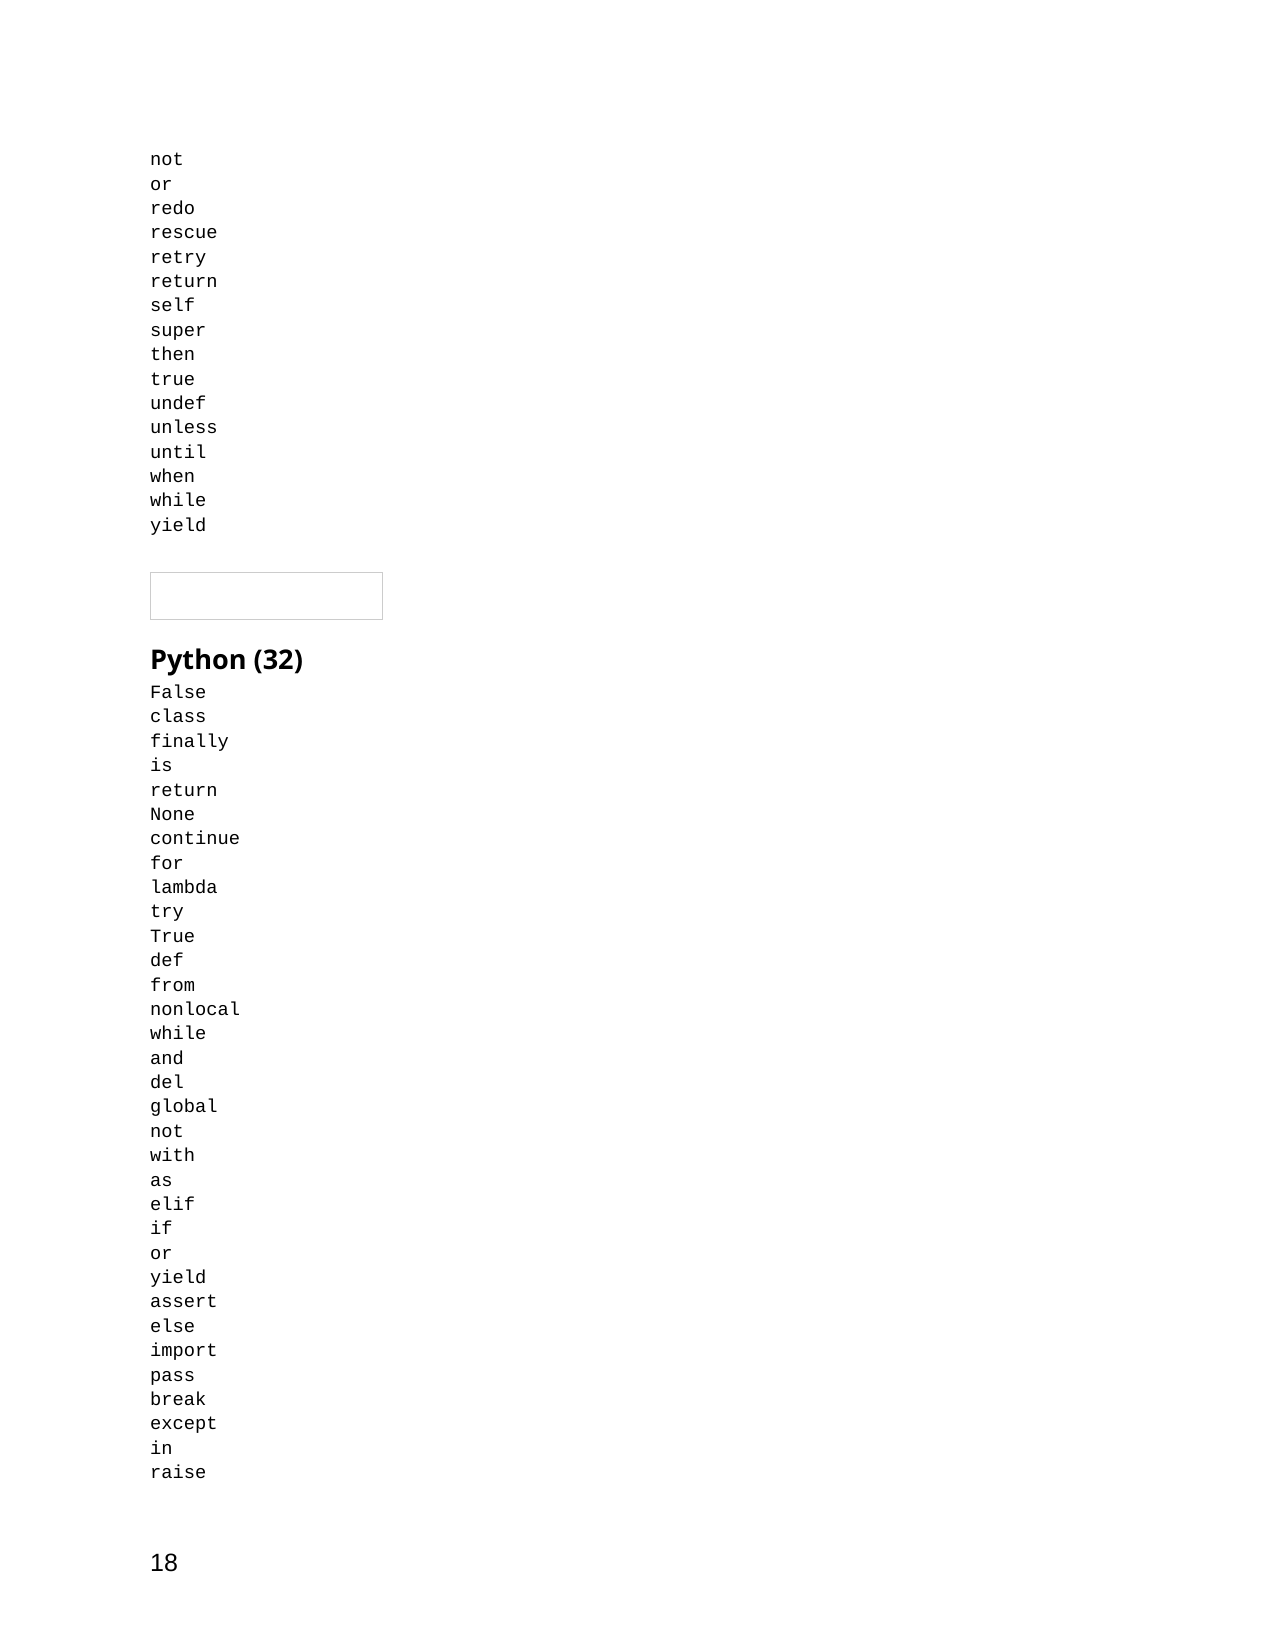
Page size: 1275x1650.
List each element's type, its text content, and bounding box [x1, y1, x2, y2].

text when [150, 467, 1125, 488]
text then [150, 345, 1125, 366]
text if [150, 1219, 1125, 1240]
text None [150, 805, 1125, 826]
text import [150, 1341, 1125, 1362]
text try [150, 902, 1125, 923]
text False [150, 683, 1125, 704]
text undef [150, 394, 1125, 415]
text global [150, 1097, 1125, 1118]
text else [150, 1317, 1125, 1338]
text for [150, 853, 1125, 875]
table_header [151, 573, 382, 619]
text return [150, 272, 1125, 293]
text is [150, 756, 1125, 777]
text from [150, 975, 1125, 997]
text with [150, 1146, 1125, 1167]
text true [150, 369, 1125, 391]
text self [150, 296, 1125, 317]
text return [150, 780, 1125, 802]
text lambda [150, 878, 1125, 899]
text redo [150, 199, 1125, 220]
text or [150, 174, 1125, 196]
text unless [150, 418, 1125, 439]
text as [150, 1170, 1125, 1192]
text nonlocal [150, 1000, 1125, 1021]
text yield [150, 516, 1125, 537]
text break [150, 1390, 1125, 1411]
text pass [150, 1365, 1125, 1387]
text class [150, 707, 1125, 728]
text True [150, 927, 1125, 948]
text until [150, 442, 1125, 464]
text while [150, 1024, 1125, 1045]
text in [150, 1438, 1125, 1460]
text assert [150, 1292, 1125, 1313]
text raise [150, 1463, 1125, 1484]
text yield [150, 1268, 1125, 1289]
text except [150, 1414, 1125, 1435]
text rescue [150, 223, 1125, 244]
text and [150, 1048, 1125, 1070]
text del [150, 1073, 1125, 1094]
text continue [150, 829, 1125, 850]
text super [150, 321, 1125, 342]
text or [150, 1243, 1125, 1265]
text finally [150, 732, 1125, 753]
text while [150, 491, 1125, 512]
text retry [150, 247, 1125, 269]
text elif [150, 1195, 1125, 1216]
text def [150, 951, 1125, 972]
text not [150, 150, 1125, 171]
text not [150, 1122, 1125, 1143]
subtitle Python (32) [150, 640, 1125, 677]
